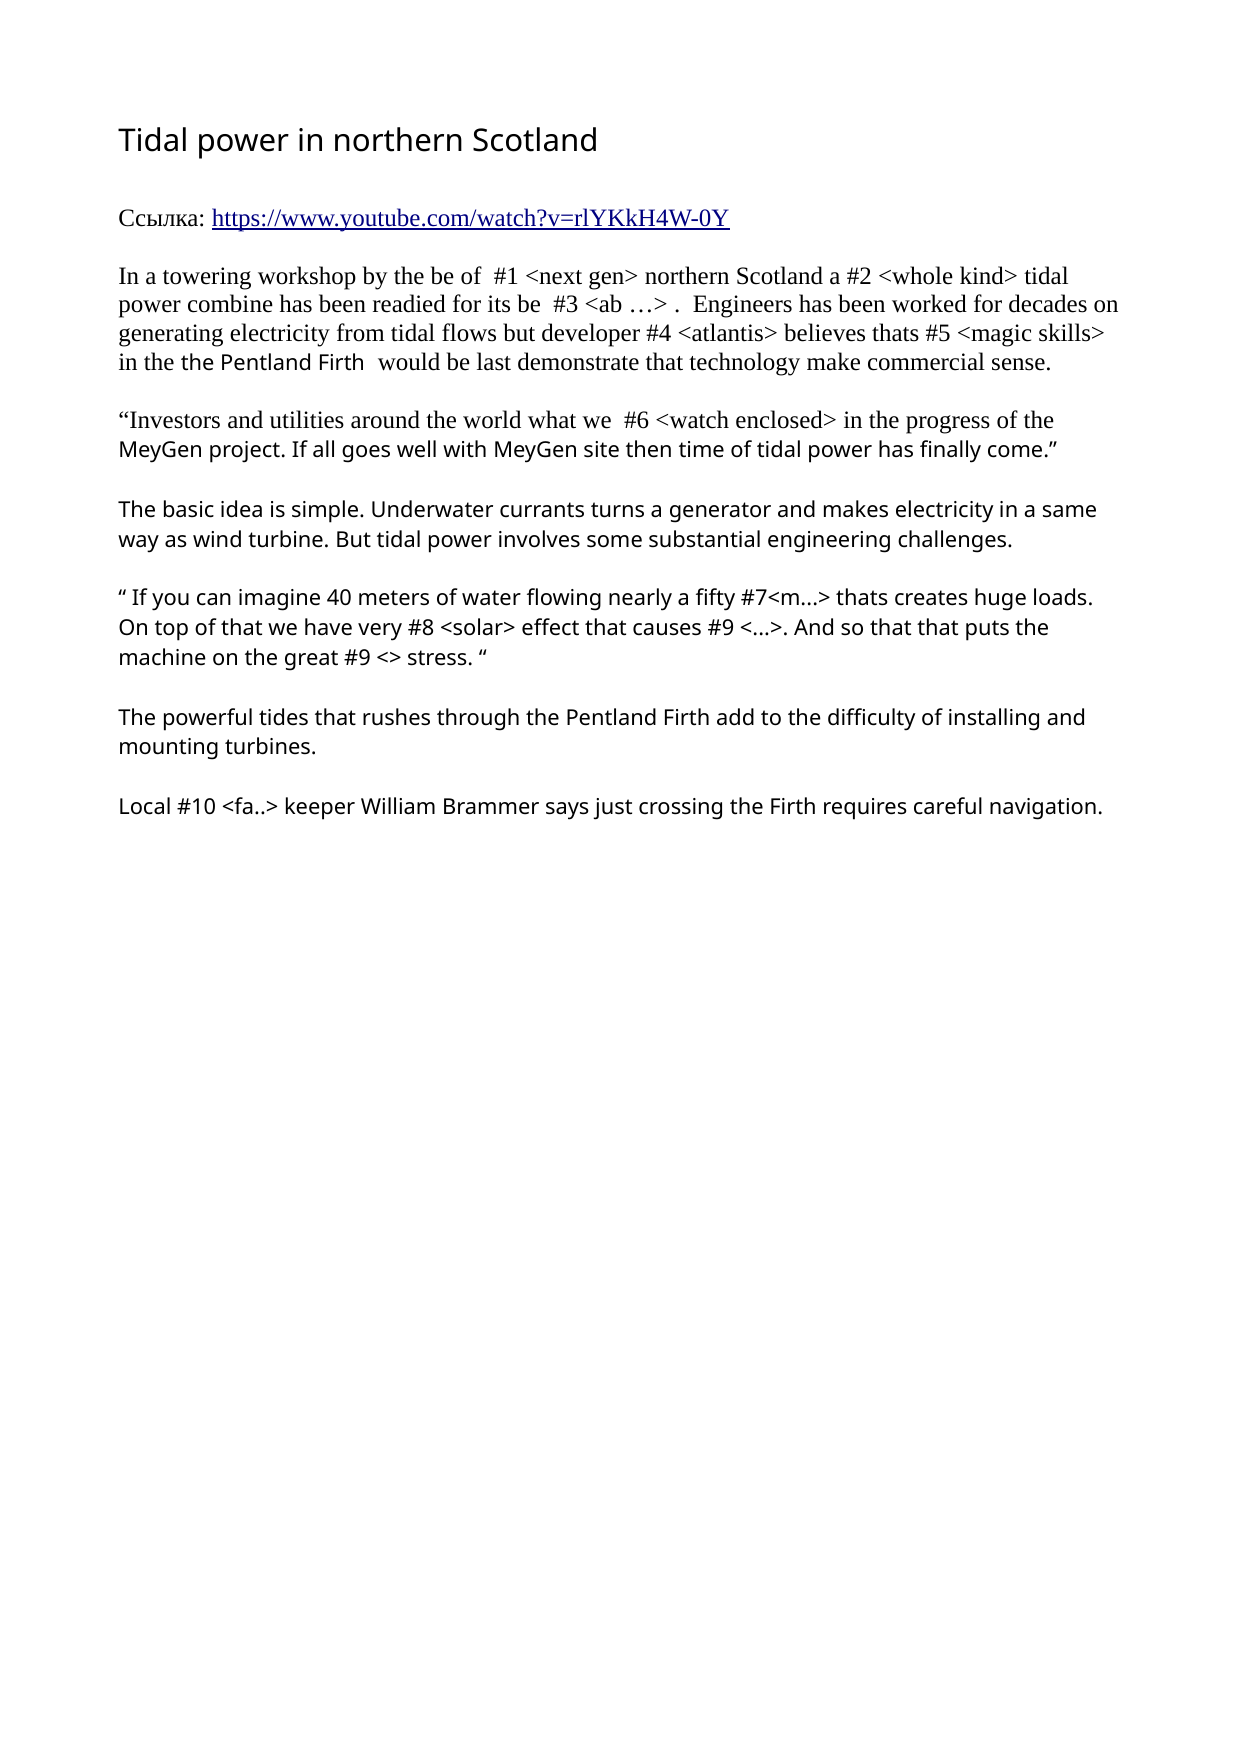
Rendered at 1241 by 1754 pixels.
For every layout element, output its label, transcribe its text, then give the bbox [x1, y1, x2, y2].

text “Investors and utilities around the world what we #6 <watch enclosed> in the progress of the MeyGen project. If all goes well with MeyGen site then time of tidal power has finally come.” [118, 406, 1122, 464]
text Ссылка: https://www.youtube.com/watch?v=rlYKkH4W-0Y [118, 203, 1122, 232]
text In a towering workshop by the be of #1 <next gen> northern Scotland a #2 <whole kind> tidal power combine has been readied for its be #3 <ab …> . Engineers has been worked for decades on generating electricity from tidal flows but developer #4 <atlantis> believes thats #5 <magic skills> in the the Pentland Firth would be last demonstrate that technology make commercial sense. [118, 261, 1122, 377]
text Tidal power in northern Scotland [118, 118, 1122, 161]
text The basic idea is simple. Underwater currants turns a generator and makes electricity in a same way as wind turbine. But tidal power involves some substantial engineering challenges. [118, 494, 1122, 553]
text “ If you can imagine 40 meters of water flowing nearly a fifty #7<m...> thats creates huge loads. On top of that we have very #8 <solar> effect that causes #9 <...>. And so that that puts the machine on the great #9 <> stress. “ [118, 582, 1122, 672]
text The powerful tides that rushes through the Pentland Firth add to the difficulty of installing and mounting turbines. [118, 701, 1122, 761]
text Local #10 <fa..> keeper William Brammer says just crossing the Firth requires careful navigation. [118, 791, 1122, 821]
